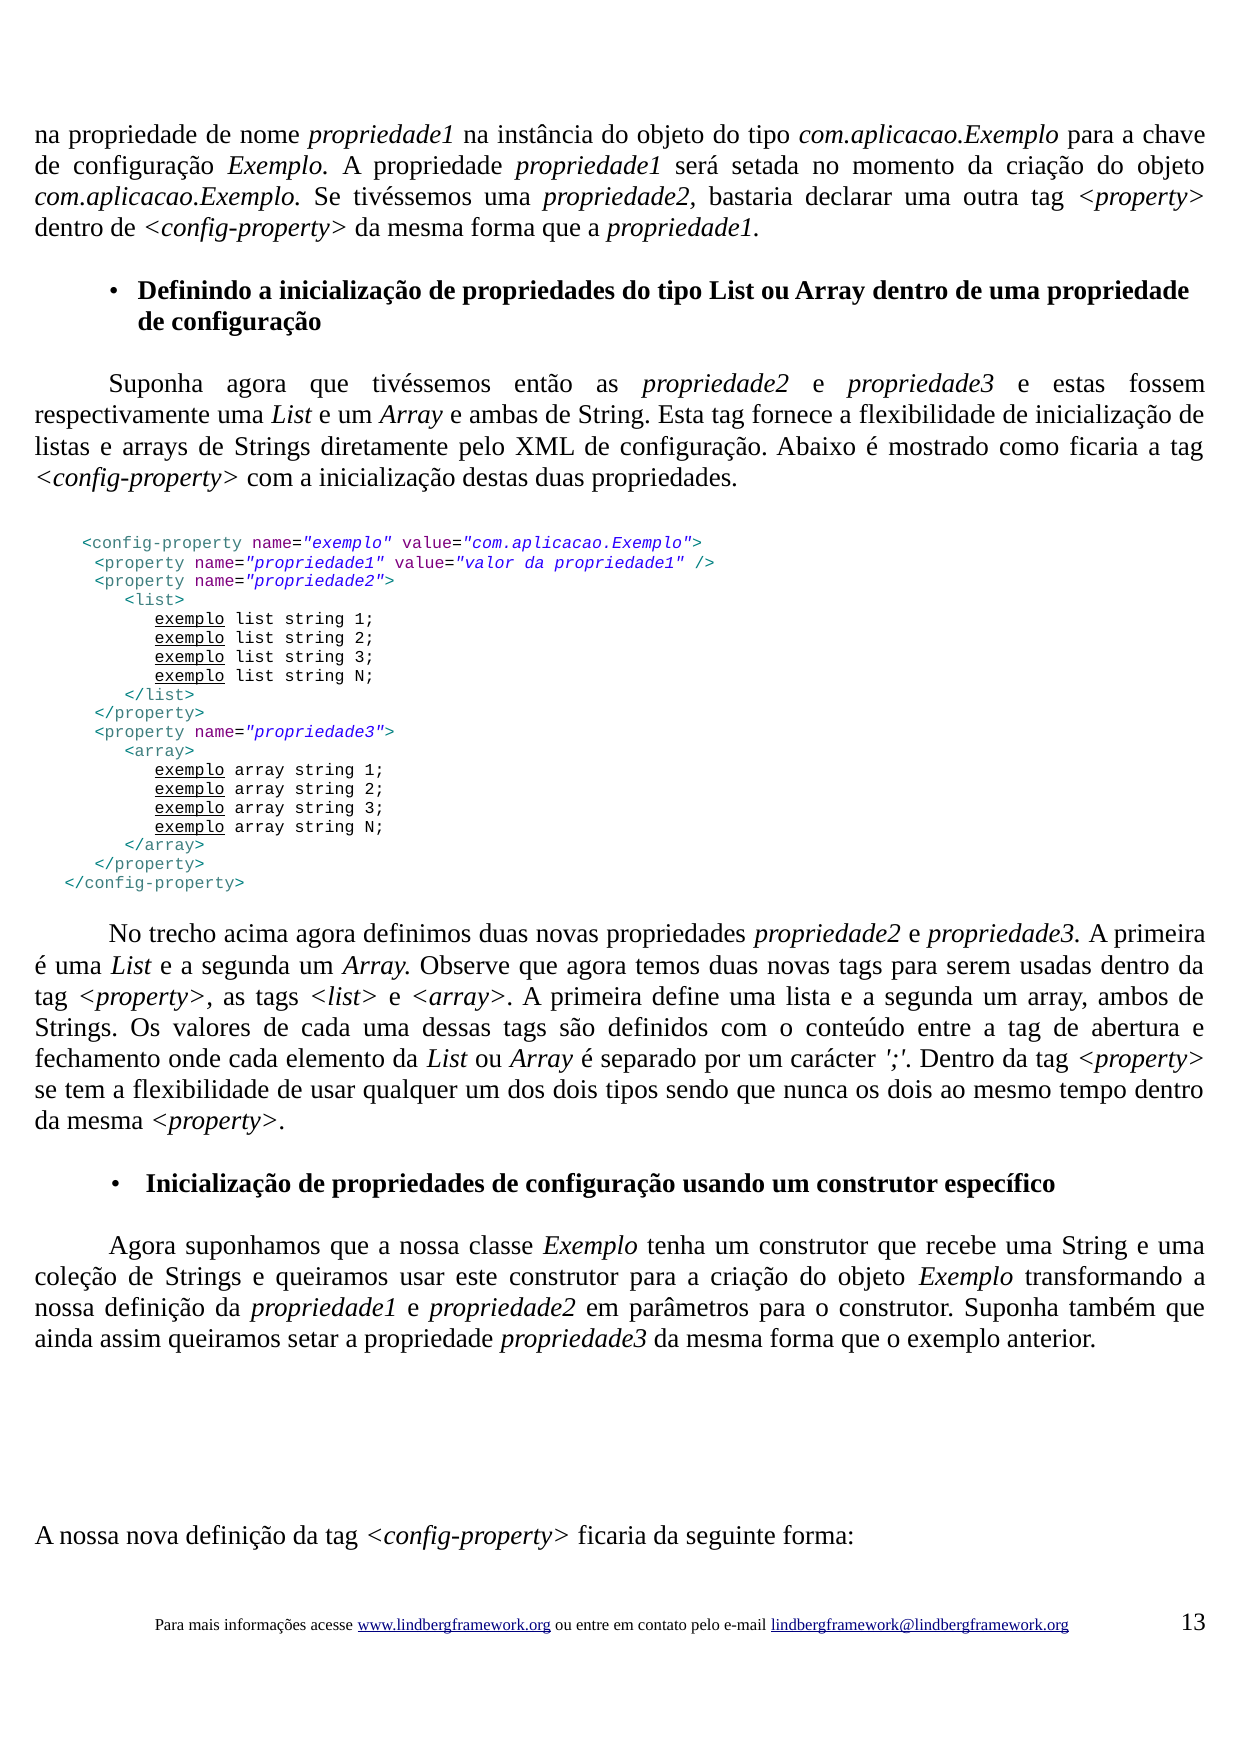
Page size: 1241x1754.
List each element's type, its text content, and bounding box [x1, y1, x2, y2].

text No trecho acima agora definimos duas novas propriedades propriedade2 e propriedade3. A primeira é uma List e a segunda um Array. Observe que agora temos duas novas tags para serem usadas dentro da tag <property>, as tags <list> e <array>. A primeira define uma lista e a segunda um array, ambos de Strings. Os valores de cada uma dessas tags são definidos com o conteúdo entre a tag de abertura e fechamento onde cada elemento da List ou Array é separado por um carácter ';'. Dentro da tag <property> se tem a flexibilidade de usar qualquer um dos dois tipos sendo que nunca os dois ao mesmo tempo dentro da mesma <property>. [34, 917, 1206, 1136]
text Agora suponhamos que a nossa classe Exemplo tenha um construtor que recebe uma String e uma coleção de Strings e queiramos usar este construtor para a criação do objeto Exemplo transformando a nossa definição da propriedade1 e propriedade2 em parâmetros para o construtor. Suponha também que ainda assim queiramos setar a propriedade propriedade3 da mesma forma que o exemplo anterior. [34, 1229, 1206, 1354]
list Definindo a inicialização de propriedades do tipo List ou Array dentro de uma propriedade de configuração [109, 274, 1206, 336]
text Suponha agora que tivéssemos então as propriedade2 e propriedade3 e estas fossem respectivamente uma List e um Array e ambas de String. Esta tag fornece a flexibilidade de inicialização de listas e arrays de Strings diretamente pelo XML de configuração. Abaixo é mostrado como ficaria a tag <config-property> com a inicialização destas duas propriedades. [34, 367, 1206, 492]
text </property> [34, 856, 1206, 875]
text exemplo array string 3; [34, 799, 1206, 818]
text exemplo list string N; [34, 667, 1206, 686]
list Inicialização de propriedades de configuração usando um construtor específico [111, 1167, 1206, 1198]
text exemplo list string 2; [34, 629, 1206, 648]
text A nossa nova definição da tag <config-property> ficaria da seguinte forma: [34, 1519, 1206, 1550]
text <property name="propriedade1" value="valor da propriedade1" /> [34, 554, 1206, 573]
text exemplo array string N; [34, 818, 1206, 837]
text exemplo list string 1; [34, 611, 1206, 629]
text <config-property name="exemplo" value="com.aplicacao.Exemplo"> [34, 523, 1206, 554]
text exemplo array string 2; [34, 780, 1206, 799]
text </config-property> [34, 875, 1206, 893]
text exemplo list string 3; [34, 648, 1206, 667]
text </property> [34, 705, 1206, 724]
text <list> [34, 592, 1206, 611]
text na propriedade de nome propriedade1 na instância do objeto do tipo com.aplicacao.Exemplo para a chave de configuração Exemplo. A propriedade propriedade1 será setada no momento da criação do objeto com.aplicacao.Exemplo. Se tivéssemos uma propriedade2, bastaria declarar uma outra tag <property> dentro de <config-property> da mesma forma que a propriedade1. [34, 118, 1206, 243]
text <property name="propriedade2"> [34, 573, 1206, 592]
text exemplo array string 1; [34, 762, 1206, 780]
text </array> [34, 837, 1206, 856]
text <array> [34, 743, 1206, 762]
text </list> [34, 686, 1206, 705]
text <property name="propriedade3"> [34, 724, 1206, 743]
